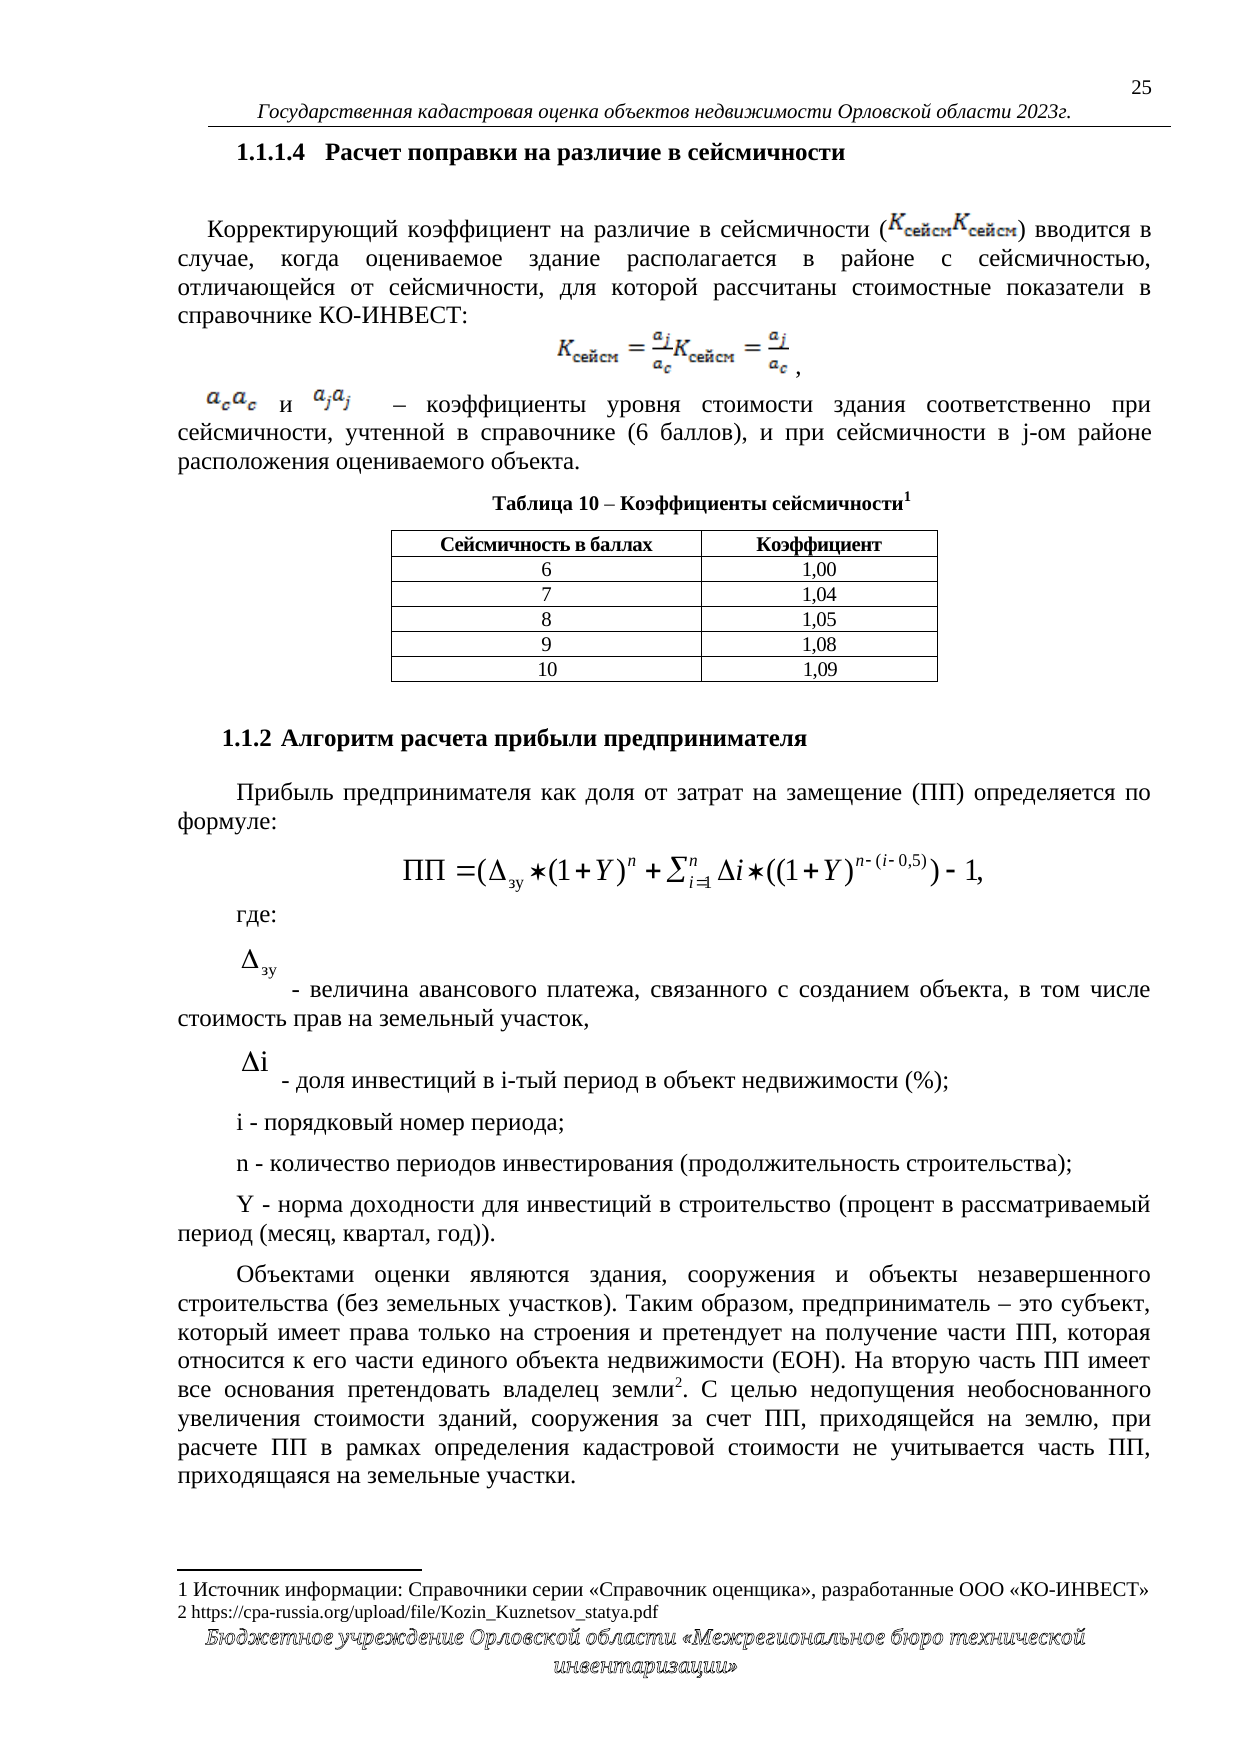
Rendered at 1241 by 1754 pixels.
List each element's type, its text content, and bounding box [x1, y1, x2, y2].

table_cell 6 [392, 557, 701, 581]
table_cell 1,08 [702, 632, 937, 656]
table_cell 9 [392, 632, 701, 656]
text и – коэффициенты уровня стоимости здания соответственно при сейсмичности, учтенной в справочнике (6 баллов), и при сейсмичности в j-ом районе расположения оцениваемого объекта. [177, 380, 1152, 475]
table_cell 1,09 [702, 657, 937, 681]
text Объектами оценки являются здания, сооружения и объекты незавершенного строительства (без земельных участков). Таким образом, предприниматель – это субъект, который имеет права только на строения и претендует на получение части ПП, которая относится к его части единого объекта недвижимости (ЕОН). На вторую часть ПП имеет все основания претендовать владелец земли. С целью недопущения необоснованного увеличения стоимости зданий, сооружения за счет ПП, приходящейся на землю, при расчете ПП в рамках определения кадастровой стоимости не учитывается часть ПП, приходящаяся на земельные участки. [177, 1259, 1152, 1489]
text Таблица 10 – Коэффициенты сейсмичности [177, 487, 1152, 516]
text где: [177, 899, 1152, 927]
text n - количество периодов инвестирования (продолжительность строительства); [177, 1148, 1152, 1177]
picture [888, 207, 1018, 238]
picture [557, 329, 789, 375]
text - величина авансового платежа, связанного с созданием объекта, в том числе стоимость прав на земельный участок, [177, 940, 1152, 1032]
text Корректирующий коэффициент на различие в сейсмичности () вводится в случае, когда оцениваемое здание располагается в районе с сейсмичностью, отличающейся от сейсмичности, для которой рассчитаны стоимостные показатели в справочнике КО-ИНВЕСТ: [177, 207, 1152, 329]
subtitle Расчет поправки на различие в сейсмичности [177, 137, 1152, 166]
text i - порядковый номер периода; [177, 1107, 1152, 1136]
table_cell 10 [392, 657, 701, 681]
picture [313, 379, 352, 412]
text , [177, 348, 1152, 380]
table_header Сейсмичность в баллах [392, 531, 701, 556]
text Y - норма доходности для инвестиций в строительство (процент в рассматриваемый период (месяц, квартал, год)). [177, 1189, 1152, 1247]
table_header Коэффициент [702, 531, 937, 556]
text Прибыль предпринимателя как доля от затрат на замещение (ПП) определяется по формуле: [177, 777, 1152, 834]
table_cell 1,05 [702, 607, 937, 631]
table_cell 1,04 [702, 582, 937, 606]
subtitle Алгоритм расчета прибыли предпринимателя [177, 723, 1152, 752]
text https://cpa-russia.org/upload/file/Kozin_Kuznetsov_statya.pdf [177, 1601, 1152, 1622]
picture [206, 381, 259, 412]
table_cell 1,00 [702, 557, 937, 581]
text - доля инвестиций в i-тый период в объект недвижимости (%); [177, 1044, 1152, 1094]
table_cell 7 [392, 582, 701, 606]
table_cell 8 [392, 607, 701, 631]
text Источник информации: Справочники серии «Справочник оценщика», разработанные ООО «КО-ИНВЕСТ» [177, 1576, 1152, 1601]
